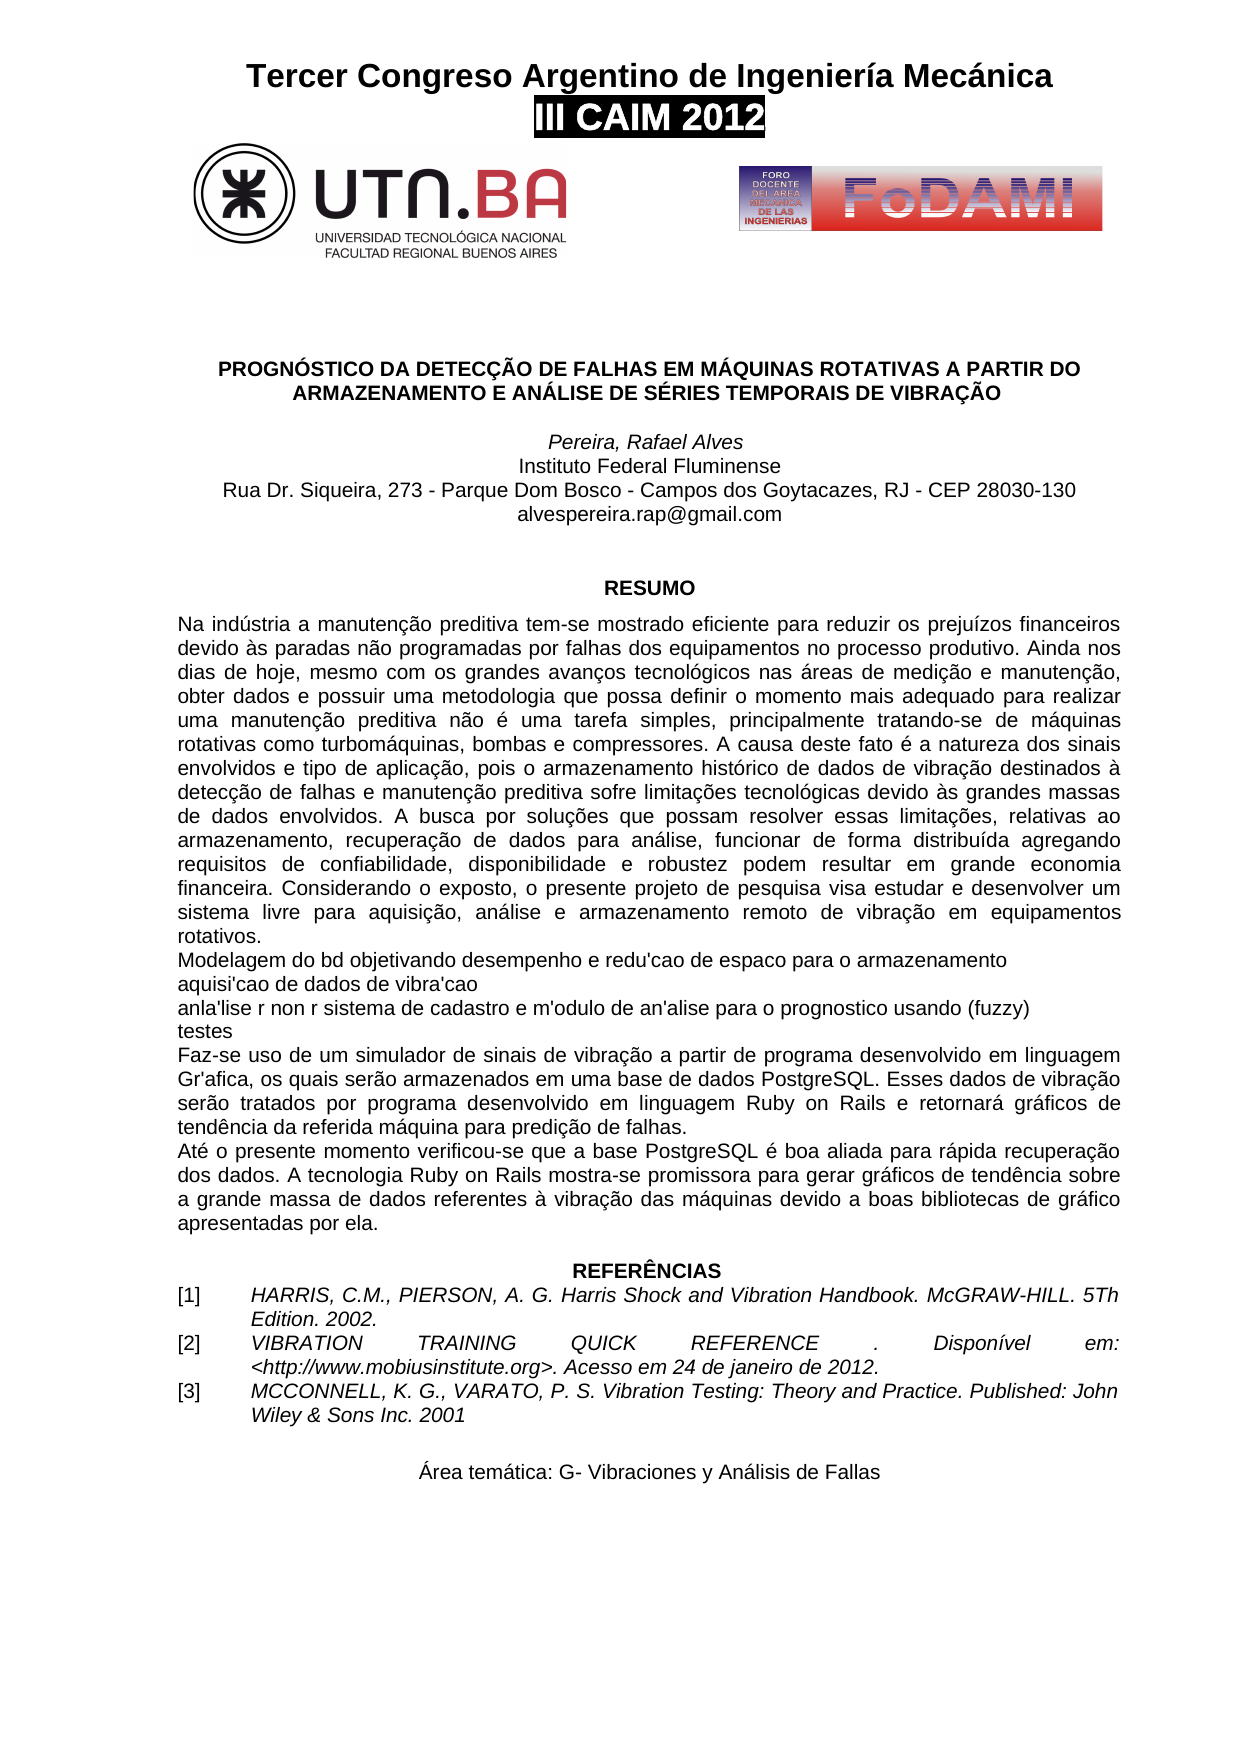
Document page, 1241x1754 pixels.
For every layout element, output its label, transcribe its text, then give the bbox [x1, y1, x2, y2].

picture [738, 166, 1103, 232]
text testes [177, 1019, 1122, 1043]
text Instituto Federal Fluminense [177, 454, 1122, 478]
text Área temática: G- Vibraciones y Análisis de Fallas [177, 1460, 1122, 1484]
picture [193, 143, 567, 258]
text Faz-se uso de um simulador de sinais de vibração a partir de programa desenvolvido em linguagem Gr'afica, os quais serão armazenados em uma base de dados PostgreSQL. Esses dados de vibração serão tratados por programa desenvolvido em linguagem Ruby on Rails e retornará gráficos de tendência da referida máquina para predição de falhas. [177, 1043, 1122, 1139]
text [2] VIBRATION TRAINING QUICK REFERENCE . Disponível em: <http://www.mobiusinstitute.org>. Acesso em 24 de janeiro de 2012. [177, 1331, 1122, 1379]
text Modelagem do bd objetivando desempenho e redu'cao de espaco para o armazenamento [177, 947, 1122, 971]
text alvespereira.rap@gmail.com [177, 502, 1122, 526]
text REFERÊNCIAS [177, 1259, 1122, 1283]
text [1] HARRIS, C.M., PIERSON, A. G. Harris Shock and Vibration Handbook. McGRAW-HILL. 5Th Edition. 2002. [177, 1283, 1122, 1331]
text anla'lise r non r sistema de cadastro e m'odulo de an'alise para o prognostico usando (fuzzy) [177, 995, 1122, 1019]
subtitle Pereira, Rafael Alves [177, 430, 1122, 454]
text Até o presente momento verificou-se que a base PostgreSQL é boa aliada para rápida recuperação dos dados. A tecnologia Ruby on Rails mostra-se promissora para gerar gráficos de tendência sobre a grande massa de dados referentes à vibração das máquinas devido a boas bibliotecas de gráfico apresentadas por ela. [177, 1139, 1122, 1235]
text [3] MCCONNELL, K. G., VARATO, P. S. Vibration Testing: Theory and Practice. Published: John Wiley & Sons Inc. 2001 [177, 1379, 1122, 1427]
text Rua Dr. Siqueira, 273 - Parque Dom Bosco - Campos dos Goytacazes, RJ - CEP 28030-130 [177, 478, 1122, 502]
text aquisi'cao de dados de vibra'cao [177, 971, 1122, 995]
text PROGNÓSTICO DA DETECÇÃO DE FALHAS EM MÁQUINAS ROTATIVAS A PARTIR DO ARMAZENAMENTO E ANÁLISE DE SÉRIES TEMPORAIS DE VIBRAÇÃO [177, 357, 1122, 405]
text RESUMO [177, 576, 1122, 599]
text Na indústria a manutenção preditiva tem-se mostrado eficiente para reduzir os prejuízos financeiros devido às paradas não programadas por falhas dos equipamentos no processo produtivo. Ainda nos dias de hoje, mesmo com os grandes avanços tecnológicos nas áreas de medição e manutenção, obter dados e possuir uma metodologia que possa definir o momento mais adequado para realizar uma manutenção preditiva não é uma tarefa simples, principalmente tratando-se de máquinas rotativas como turbomáquinas, bombas e compressores. A causa deste fato é a natureza dos sinais envolvidos e tipo de aplicação, pois o armazenamento histórico de dados de vibração destinados à detecção de falhas e manutenção preditiva sofre limitações tecnológicas devido às grandes massas de dados envolvidos. A busca por soluções que possam resolver essas limitações, relativas ao armazenamento, recuperação de dados para análise, funcionar de forma distribuída agregando requisitos de confiabilidade, disponibilidade e robustez podem resultar em grande economia financeira. Considerando o exposto, o presente projeto de pesquisa visa estudar e desenvolver um sistema livre para aquisição, análise e armazenamento remoto de vibração em equipamentos rotativos. [177, 612, 1122, 947]
